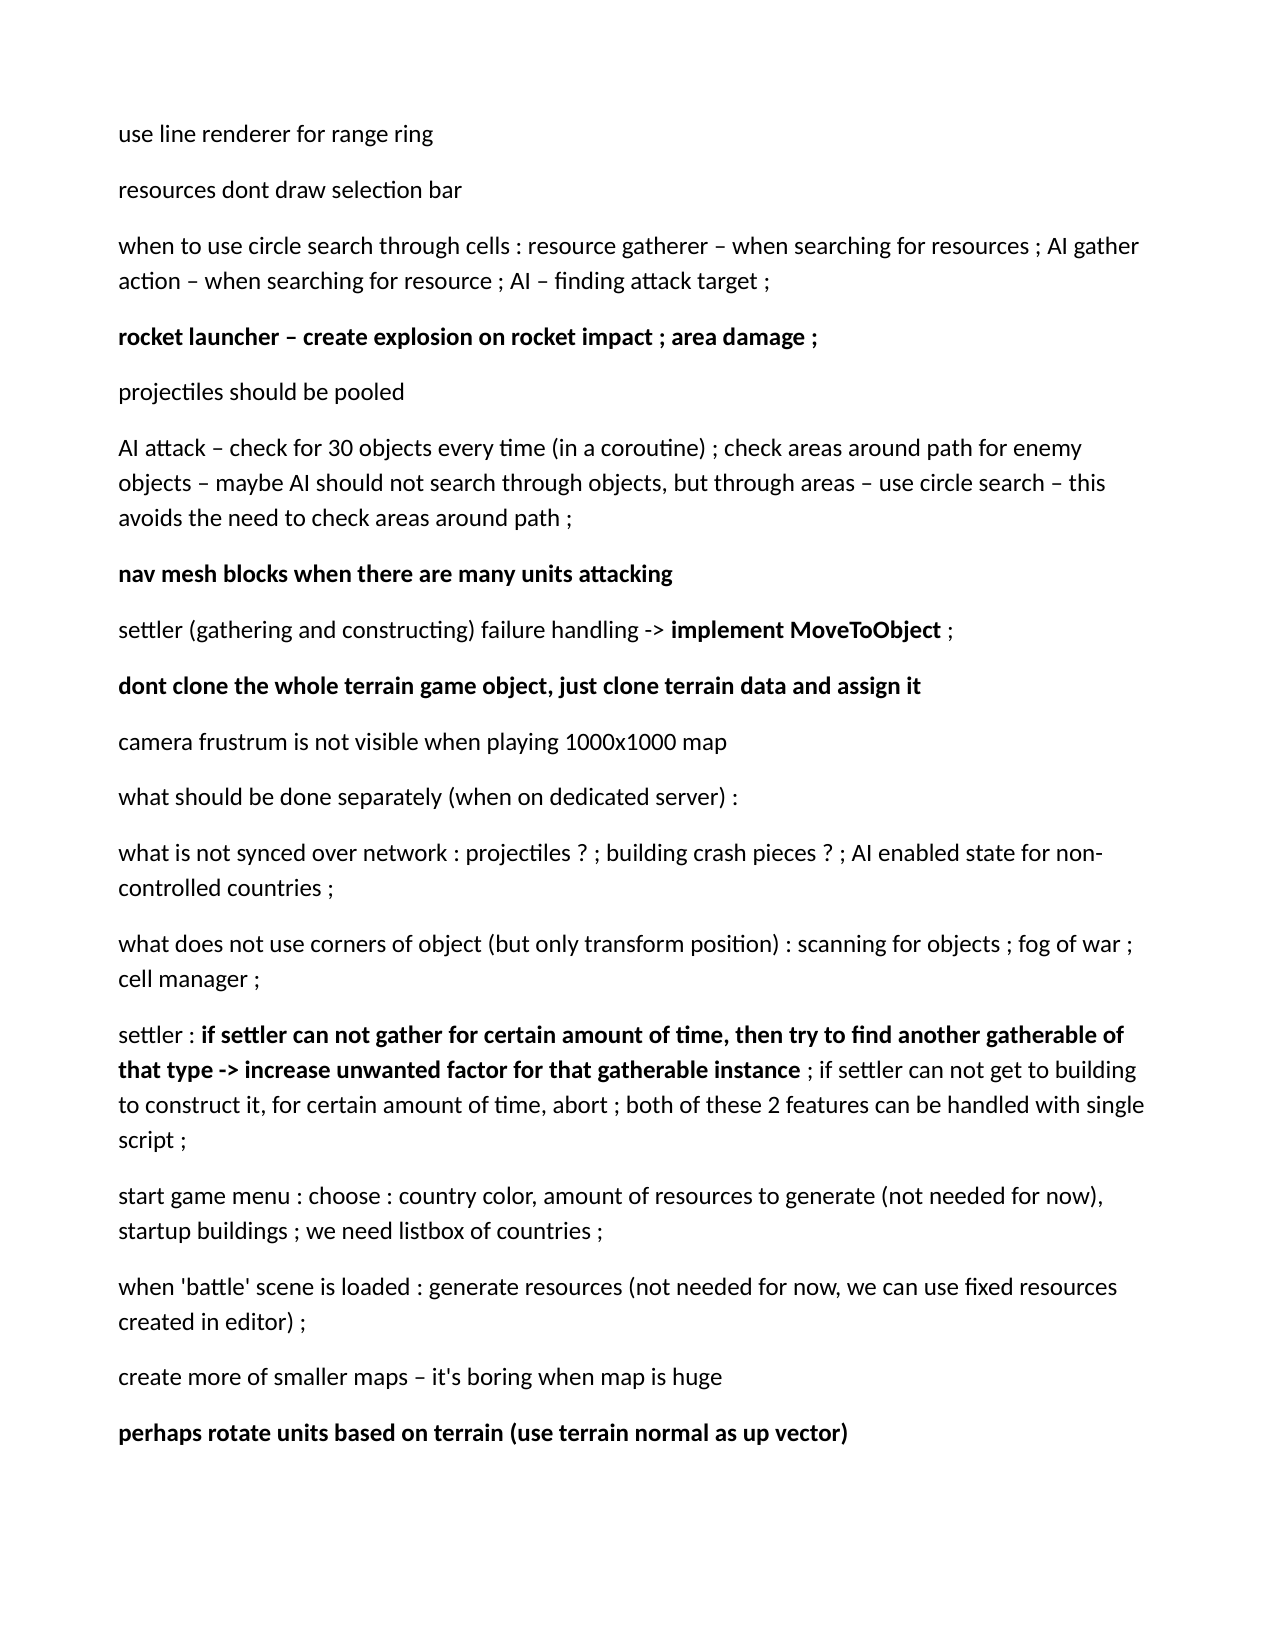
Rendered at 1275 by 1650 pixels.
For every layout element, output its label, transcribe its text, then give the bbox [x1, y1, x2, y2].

text rocket launcher – create explosion on rocket impact ; area damage ; [118, 321, 1157, 351]
text nav mesh blocks when there are many units attacking [118, 558, 1157, 589]
text perhaps rotate units based on terrain (use terrain normal as up vector) [118, 1417, 1157, 1448]
text settler : if settler can not gather for certain amount of time, then try to find another gatherable of that type -> increase unwanted factor for that gatherable instance ; if settler can not get to building to construct it, for certain amount of time, abort ; both of these 2 features can be handled with single script ; [118, 1019, 1157, 1154]
text camera frustrum is not visible when playing 1000x1000 map [118, 726, 1157, 756]
text projectiles should be pooled [118, 376, 1157, 407]
text dont clone the whole terrain game object, just clone terrain data and assign it [118, 670, 1157, 700]
text start game menu : choose : country color, amount of resources to generate (not needed for now), startup buildings ; we need listbox of countries ; [118, 1180, 1157, 1245]
text what does not use corners of object (but only transform position) : scanning for objects ; fog of war ; cell manager ; [118, 928, 1157, 994]
text use line renderer for range ring [118, 118, 1157, 149]
text create more of smaller maps – it's boring when map is huge [118, 1361, 1157, 1392]
text when to use circle search through cells : resource gatherer – when searching for resources ; AI gather action – when searching for resource ; AI – finding attack target ; [118, 230, 1157, 295]
text settler (gathering and constructing) failure handling -> implement MoveToObject ; [118, 614, 1157, 644]
text what should be done separately (when on dedicated server) : [118, 781, 1157, 812]
text AI attack – check for 30 objects every time (in a coroutine) ; check areas around path for enemy objects – maybe AI should not search through objects, but through areas – use circle search – this avoids the need to check areas around path ; [118, 432, 1157, 533]
text resources dont draw selection bar [118, 174, 1157, 204]
text what is not synced over network : projectiles ? ; building crash pieces ? ; AI enabled state for non-controlled countries ; [118, 837, 1157, 903]
text when 'battle' scene is loaded : generate resources (not needed for now, we can use fixed resources created in editor) ; [118, 1271, 1157, 1336]
